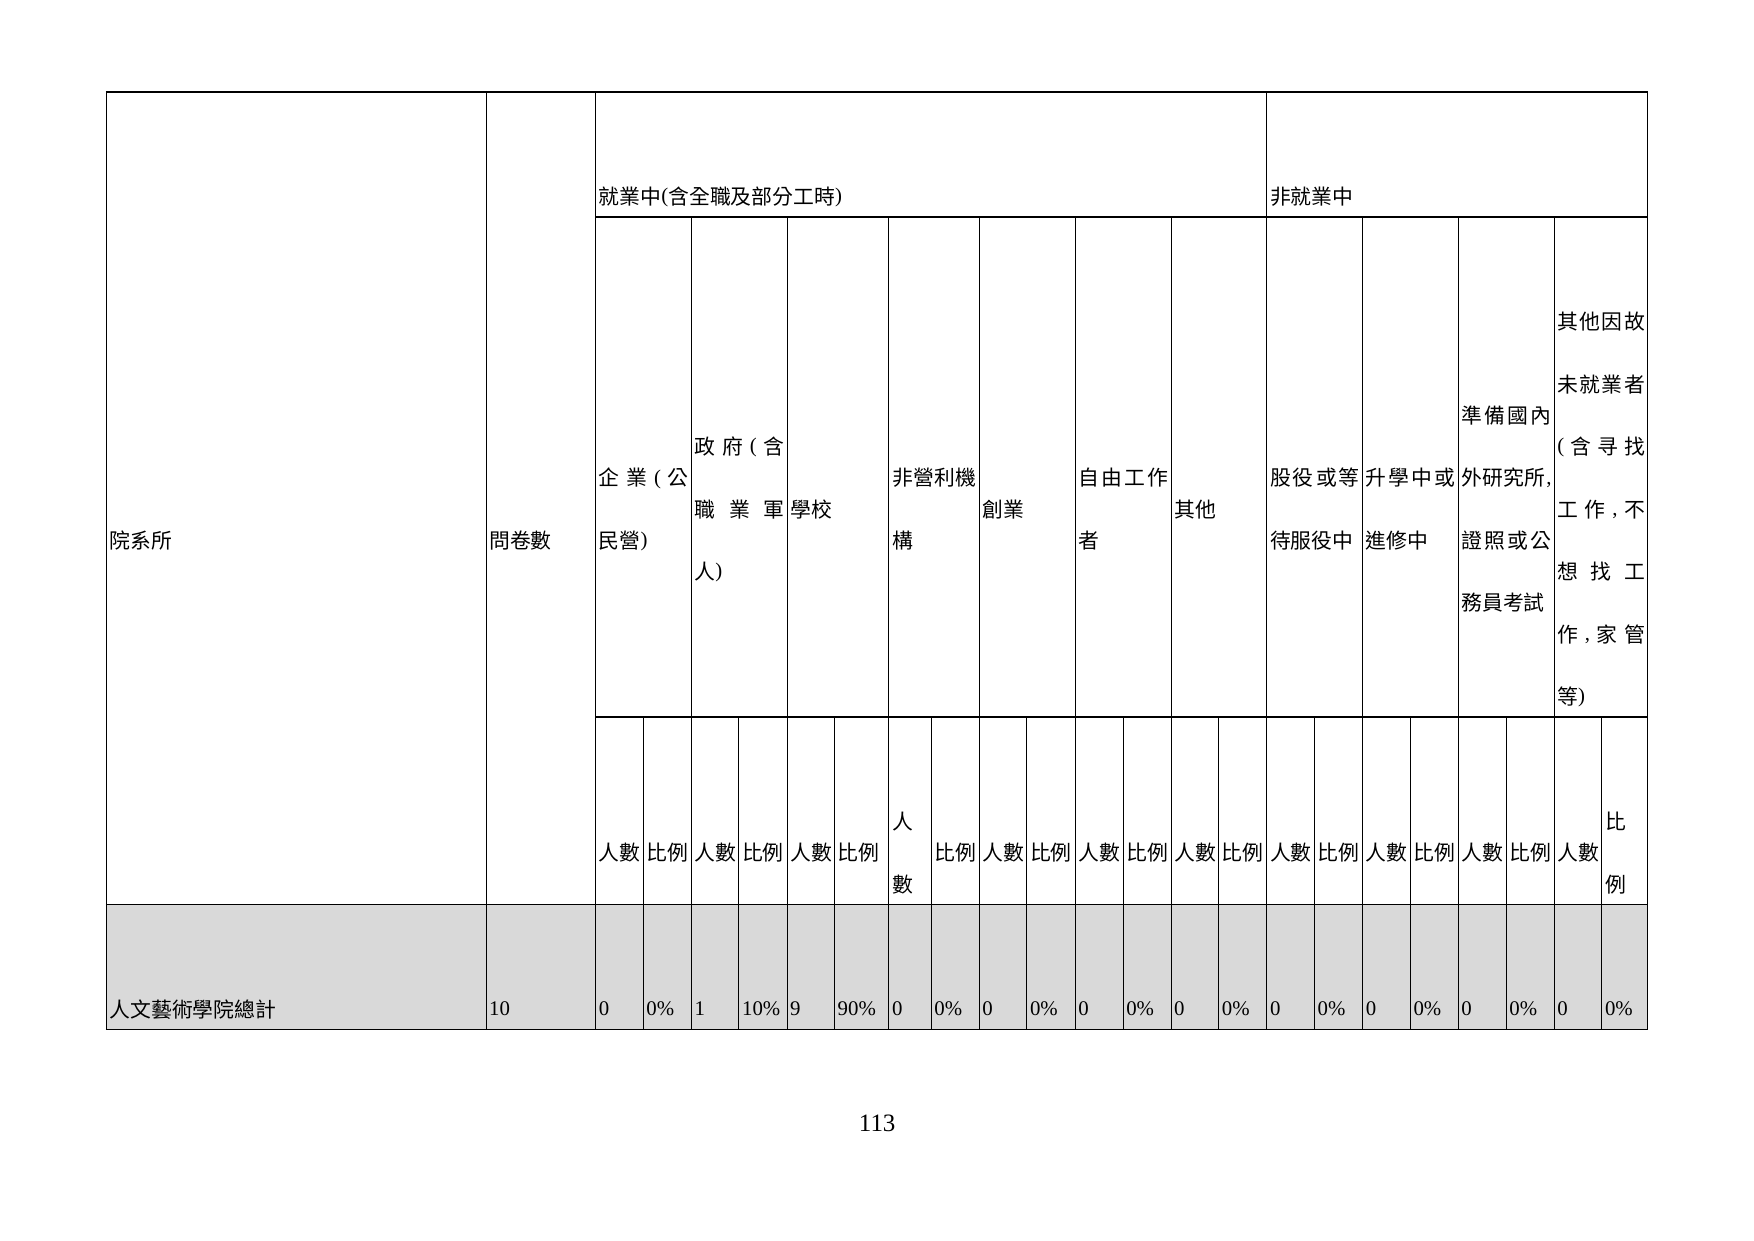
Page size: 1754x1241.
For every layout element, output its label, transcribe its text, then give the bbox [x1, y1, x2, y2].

table_cell 9 [788, 905, 834, 1029]
table_cell 90% [835, 905, 888, 1029]
table_cell 股役或等待服役中 [1267, 218, 1362, 716]
table_cell 比例 [1507, 718, 1554, 904]
table_cell 0 [1555, 905, 1601, 1029]
table_cell 人數 [692, 718, 738, 904]
table_cell 學校 [788, 218, 888, 716]
table_cell 1 [692, 905, 738, 1029]
table_cell 人數 [1267, 718, 1314, 904]
table_cell 比例 [1124, 718, 1171, 904]
table_cell 0% [1124, 905, 1171, 1029]
table_cell 0% [932, 905, 979, 1029]
table_cell 0 [889, 905, 931, 1029]
table_cell 比例 [1219, 718, 1266, 904]
table_cell 0 [980, 905, 1026, 1029]
table_cell 0 [1076, 905, 1123, 1029]
table_cell 0 [1172, 905, 1218, 1029]
table_cell 人數 [1459, 718, 1506, 904]
table_cell 升學中或進修中 [1363, 218, 1458, 716]
table_cell 非營利機構 [889, 218, 979, 716]
table_cell 其他 [1172, 218, 1266, 716]
table_cell 比例 [644, 718, 691, 904]
table_cell 人數 [1076, 718, 1123, 904]
table_cell 0% [1602, 905, 1647, 1029]
table_cell 0 [1267, 905, 1314, 1029]
table_cell 0% [1411, 905, 1458, 1029]
table_cell 0% [1315, 905, 1362, 1029]
table_cell 比例 [835, 718, 888, 904]
table_cell 10 [487, 905, 595, 1029]
table_cell 其他因故未就業者(含寻找工作,不想找工作,家管等) [1555, 218, 1647, 716]
table_cell 比例 [739, 718, 787, 904]
table_header 院系所 [107, 93, 486, 904]
table_cell 人數 [1363, 718, 1410, 904]
table_cell 0 [1459, 905, 1506, 1029]
table_cell 0% [1507, 905, 1554, 1029]
table_cell 人數 [596, 718, 643, 904]
table_cell 企業(公民營) [596, 218, 691, 716]
table_cell 人數 [1555, 718, 1601, 904]
table_cell 10% [739, 905, 787, 1029]
table_cell 人數 [1172, 718, 1218, 904]
table_header 問卷數 [487, 93, 595, 904]
table_cell 0% [644, 905, 691, 1029]
table_cell 比例 [1602, 718, 1647, 904]
table_cell 0 [1363, 905, 1410, 1029]
table_header 就業中(含全職及部分工時) [596, 93, 1266, 216]
table_cell 自由工作者 [1076, 218, 1171, 716]
table_header 非就業中 [1267, 93, 1647, 216]
table_cell 人數 [980, 718, 1026, 904]
table_cell 比例 [932, 718, 979, 904]
table_cell 0% [1219, 905, 1266, 1029]
table_cell 比例 [1411, 718, 1458, 904]
table_cell 創業 [980, 218, 1075, 716]
table_cell 0% [1027, 905, 1075, 1029]
table_cell 人文藝術學院總計 [107, 905, 486, 1029]
table_cell 比例 [1027, 718, 1075, 904]
table_cell 人數 [788, 718, 834, 904]
table_cell 人數 [889, 718, 931, 904]
table_cell 準備國內外研究所,證照或公務員考試 [1459, 218, 1554, 716]
table_cell 0 [596, 905, 643, 1029]
table_cell 比例 [1315, 718, 1362, 904]
table_cell 政府(含職業軍人) [692, 218, 787, 716]
